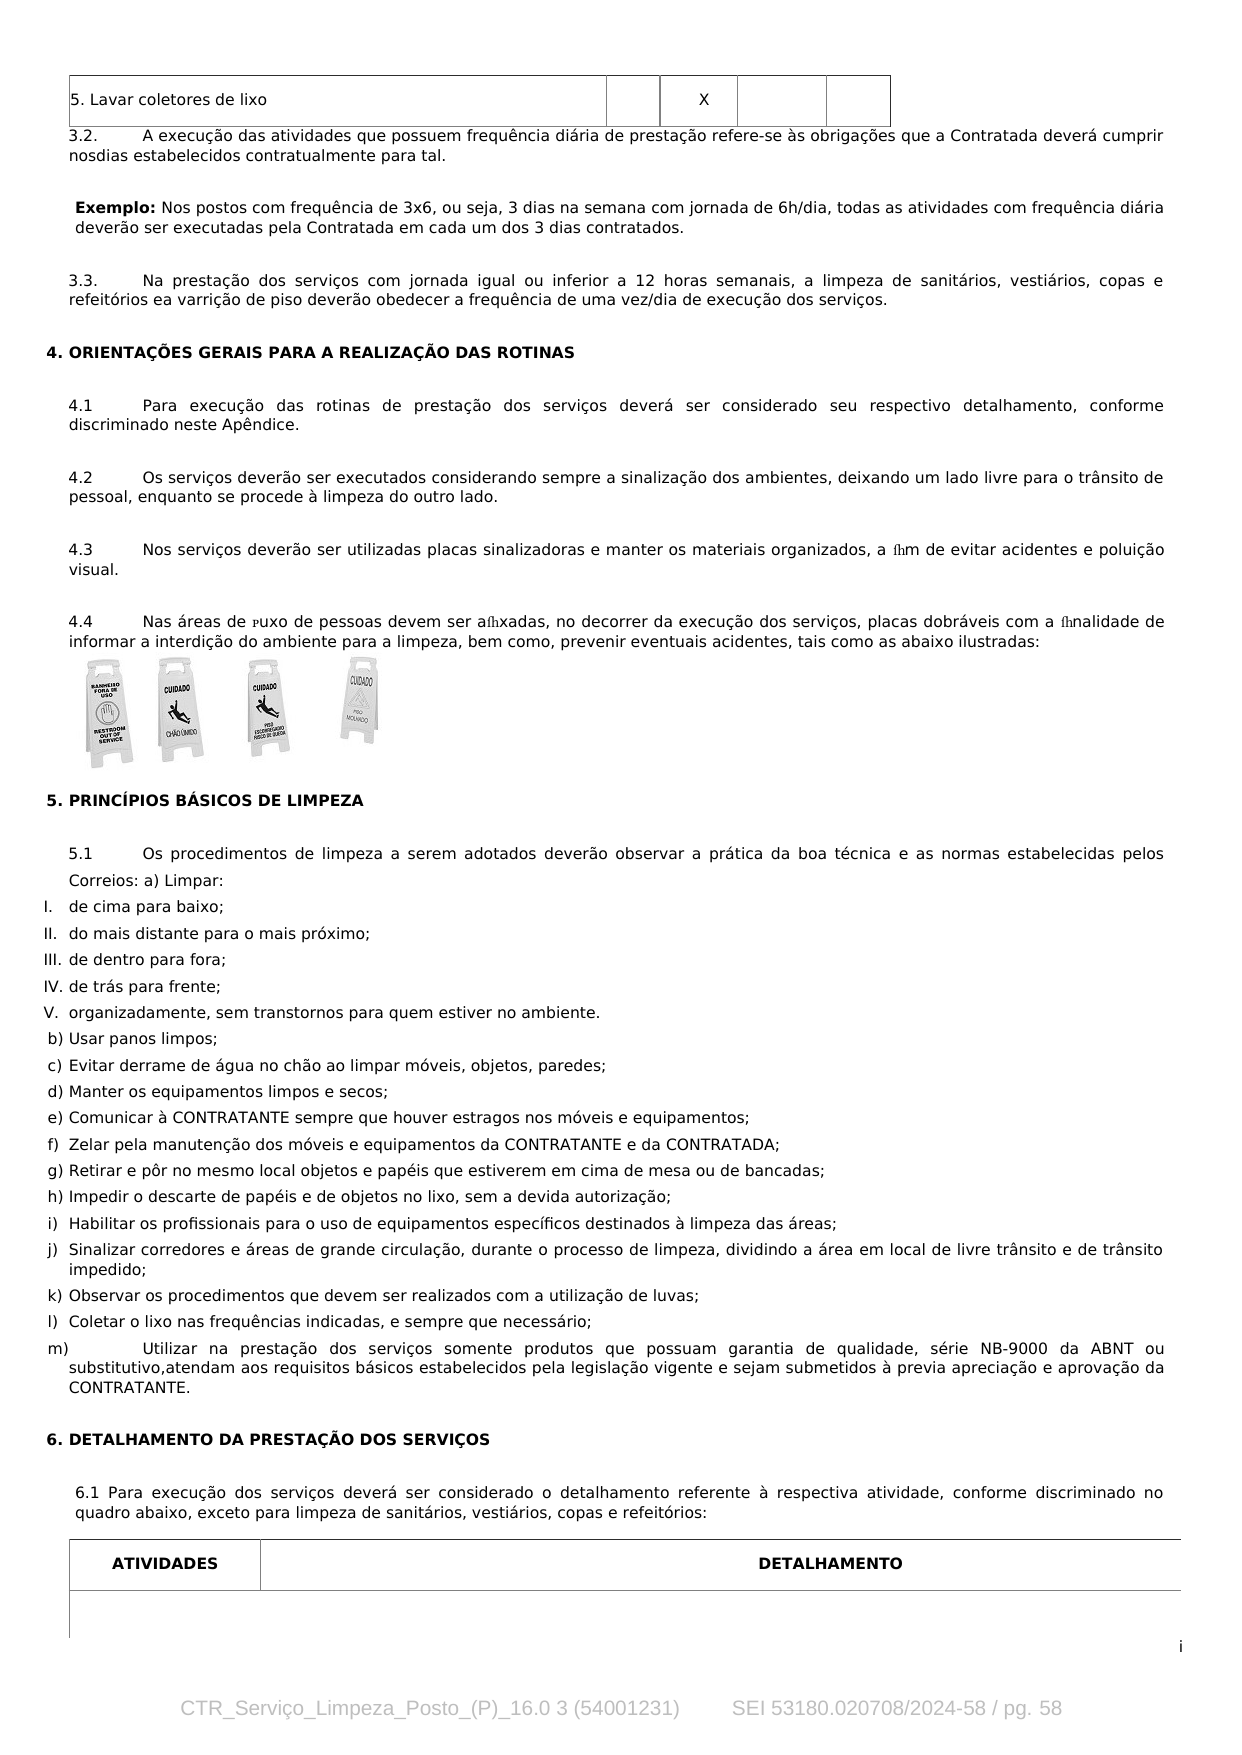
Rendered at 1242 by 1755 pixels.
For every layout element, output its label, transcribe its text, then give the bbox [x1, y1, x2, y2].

list Evitar derrame de água no chão ao limpar móveis, objetos, paredes; [47, 1057, 1166, 1075]
table_cell [607, 76, 659, 126]
list de cima para baixo; [43, 898, 1166, 917]
list Zelar pela manutenção dos móveis e equipamentos da CONTRATANTE e da CONTRATADA; [47, 1136, 1166, 1154]
table_header DETALHAMENTO [261, 1540, 1181, 1590]
table_cell 5. Lavar coletores de lixo [70, 76, 606, 126]
list Os serviços deverão ser executados considerando sempre a sinalização dos ambientes, deixando um lado livre para o trânsito de pessoal, enquanto se procede à limpeza do outro lado. [68, 469, 1166, 507]
list Utilizar na prestação dos serviços somente produtos que possuam garantia de qualidade, série NB-9000 da ABNT ou substitutivo,atendam aos requisitos básicos estabelecidos pela legislação vigente e sejam submetidos à previa apreciação e aprovação da CONTRATANTE. [47, 1340, 1166, 1397]
table_cell X [661, 76, 737, 126]
list Os procedimentos de limpeza a serem adotados deverão observar a prática da boa técnica e as normas estabelecidas pelos Correios: a) Limpar: [68, 845, 1166, 890]
list Observar os procedimentos que devem ser realizados com a utilização de luvas; [47, 1287, 1166, 1305]
list PRINCÍPIOS BÁSICOS DE LIMPEZA [46, 792, 1185, 811]
list Habilitar os profissionais para o uso de equipamentos específicos destinados à limpeza das áreas; [47, 1215, 1166, 1233]
list Coletar o lixo nas frequências indicadas, e sempre que necessário; [47, 1313, 1166, 1332]
list Manter os equipamentos limpos e secos; [47, 1083, 1166, 1101]
list de dentro para fora; [43, 951, 1166, 969]
text 6.1 Para execução dos serviços deverá ser considerado o detalhamento referente à respectiva atividade, conforme discriminado no quadro abaixo, exceto para limpeza de sanitários, vestiários, copas e refeitórios: [75, 1484, 1166, 1522]
list Nos serviços deverão ser utilizadas placas sinalizadoras e manter os materiais organizados, a m de evitar acidentes e poluição visual. [68, 541, 1166, 579]
list A execução das atividades que possuem frequência diária de prestação refere-se às obrigações que a Contratada deverá cumprir nosdias estabelecidos contratualmente para tal. [68, 127, 1166, 165]
list DETALHAMENTO DA PRESTAÇÃO DOS SERVIÇOS [46, 1431, 1185, 1449]
list Sinalizar corredores e áreas de grande circulação, durante o processo de limpeza, dividindo a área em local de livre trânsito e de trânsito impedido; [47, 1241, 1166, 1279]
text i [1179, 1638, 1194, 1656]
list Para execução das rotinas de prestação dos serviços deverá ser considerado seu respectivo detalhamento, conforme discriminado neste Apêndice. [68, 397, 1166, 434]
list Impedir o descarte de papéis e de objetos no lixo, sem a devida autorização; [47, 1188, 1166, 1207]
list ORIENTAÇÕES GERAIS PARA A REALIZAÇÃO DAS ROTINAS [46, 344, 1185, 362]
table_cell [827, 76, 890, 126]
text Exemplo: Nos postos com frequência de 3x6, ou seja, 3 dias na semana com jornada de 6h/dia, todas as atividades com frequência diária deverão ser executadas pela Contratada em cada um dos 3 dias contratados. [75, 199, 1166, 237]
list Na prestação dos serviços com jornada igual ou inferior a 12 horas semanais, a limpeza de sanitários, vestiários, copas e refeitórios ea varrição de piso deverão obedecer a frequência de uma vez/dia de execução dos serviços. [68, 272, 1166, 309]
table_cell [70, 1591, 1181, 1638]
list Usar panos limpos; [47, 1030, 1166, 1048]
list do mais distante para o mais próximo; [43, 925, 1166, 943]
list organizadamente, sem transtornos para quem estiver no ambiente. [43, 1004, 1166, 1022]
list de trás para frente; [43, 977, 1166, 996]
list Nas áreas de uxo de pessoas devem ser axadas, no decorrer da execução dos serviços, placas dobráveis com a nalidade de informar a interdição do ambiente para a limpeza, bem como, prevenir eventuais acidentes, tais como as abaixo ilustradas: [68, 613, 1166, 651]
list Comunicar à CONTRATANTE sempre que houver estragos nos móveis e equipamentos; [47, 1109, 1166, 1127]
list Retirar e pôr no mesmo local objetos e papéis que estiverem em cima de mesa ou de bancadas; [47, 1162, 1166, 1180]
table_cell [738, 76, 826, 126]
table_header ATIVIDADES [70, 1540, 260, 1590]
